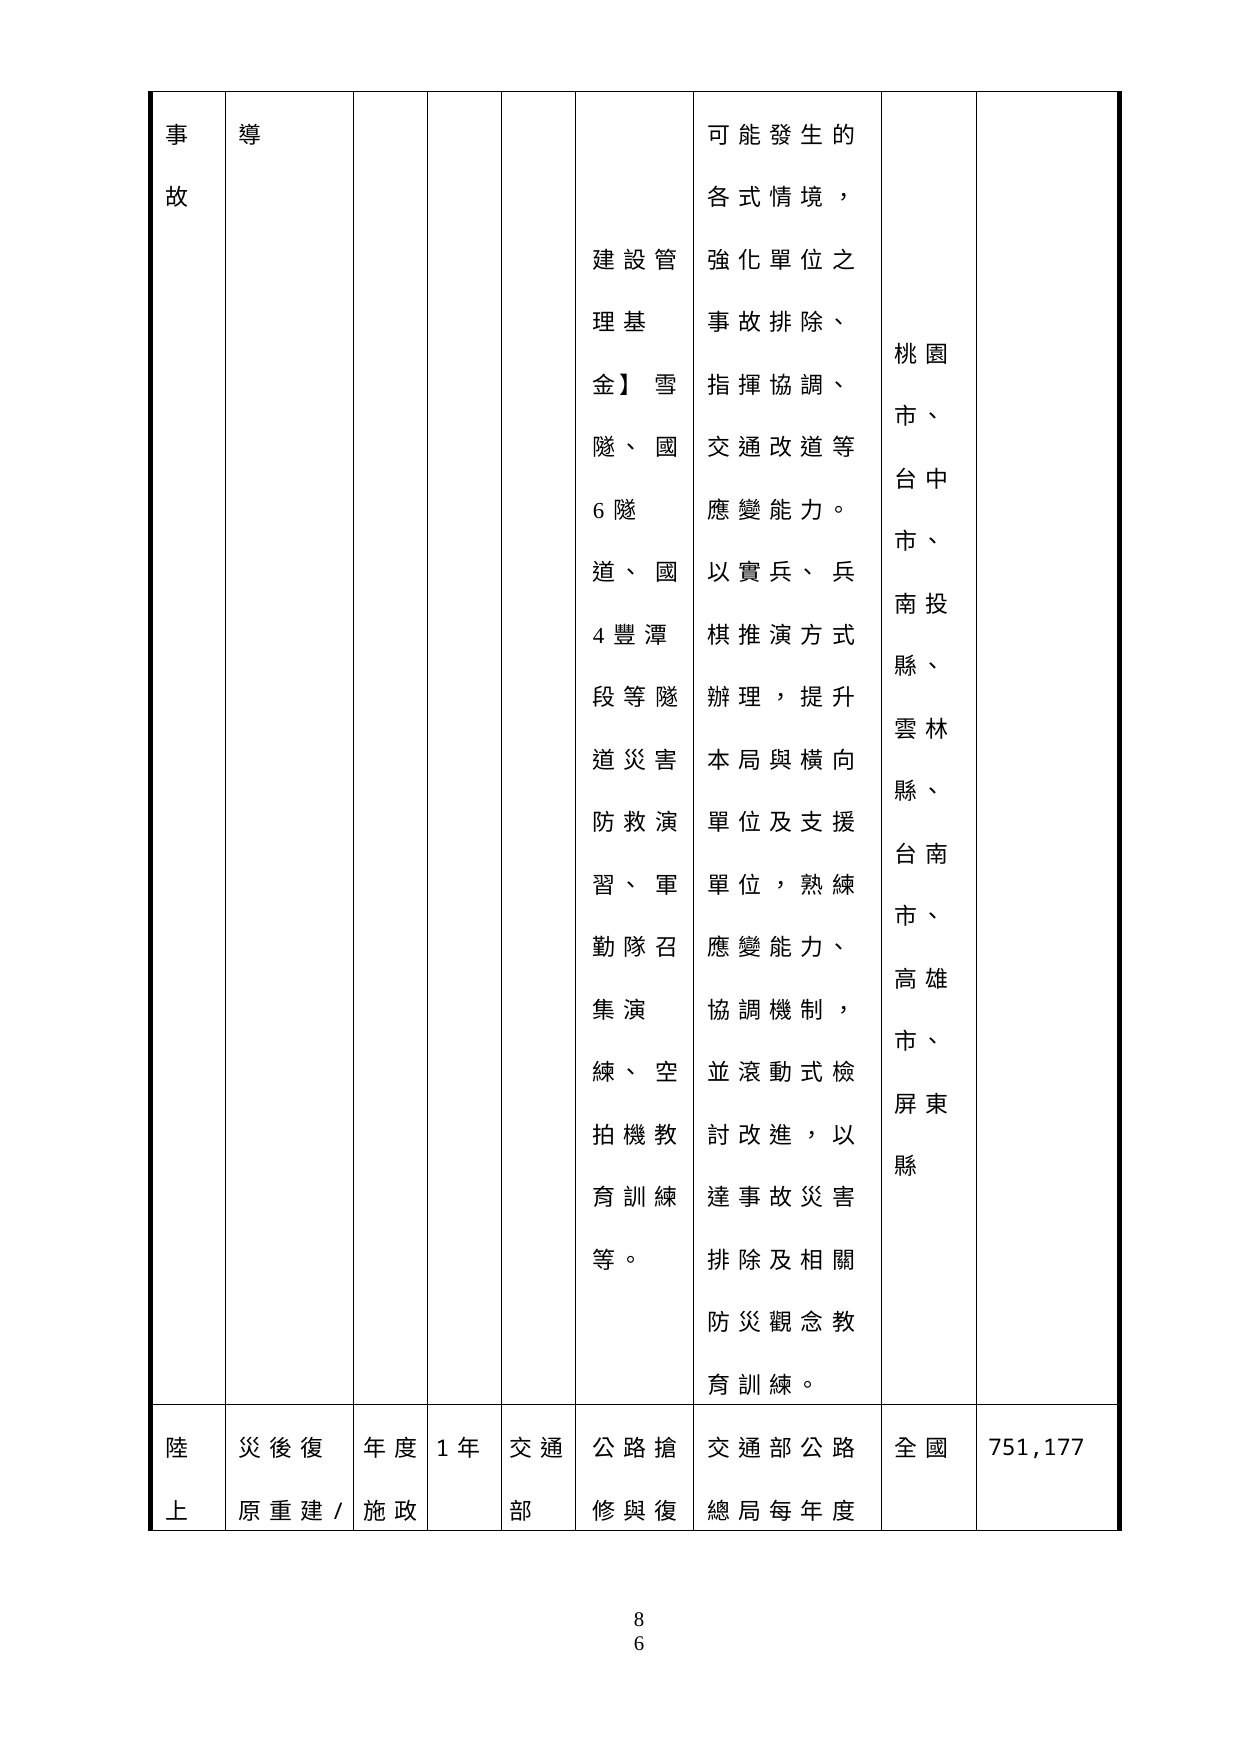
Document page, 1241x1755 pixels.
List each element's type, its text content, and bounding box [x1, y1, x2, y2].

table_cell 交通部 [502, 1405, 575, 1530]
table_cell [354, 92, 427, 1404]
table_cell 導 [226, 92, 353, 1404]
table_cell 年度施政 [354, 1405, 427, 1530]
table_cell 災後復原重建/ [226, 1405, 353, 1530]
table_cell 桃園市、台中市、南投縣、雲林縣、台南市、高雄市、屏東縣 [882, 92, 976, 1404]
table_cell 全國 [882, 1405, 976, 1530]
table_cell [428, 92, 501, 1404]
table_cell 建設管理基金】雪隧、國6隧道、國4豐潭段等隧道災害防救演習、軍勤隊召集演練、空拍機教育訓練等。 [576, 92, 693, 1404]
table_cell 可能發生的各式情境，強化單位之事故排除、指揮協調、交通改道等應變能力。以實兵、兵棋推演方式辦理，提升本局與橫向單位及支援單位，熟練應變能力、協調機制，並滾動式檢討改進，以達事故災害排除及相關防災觀念教育訓練。 [694, 92, 881, 1404]
table_cell [977, 92, 1117, 1404]
table_cell [502, 92, 575, 1404]
table_cell 陸上 [153, 1405, 225, 1530]
table_cell 公路搶修與復 [576, 1405, 693, 1530]
table_cell 事故 [153, 92, 225, 1404]
table_cell 751,177 [977, 1405, 1117, 1530]
table_cell 交通部公路總局每年度 [694, 1405, 881, 1530]
table_cell 1年 [428, 1405, 501, 1530]
